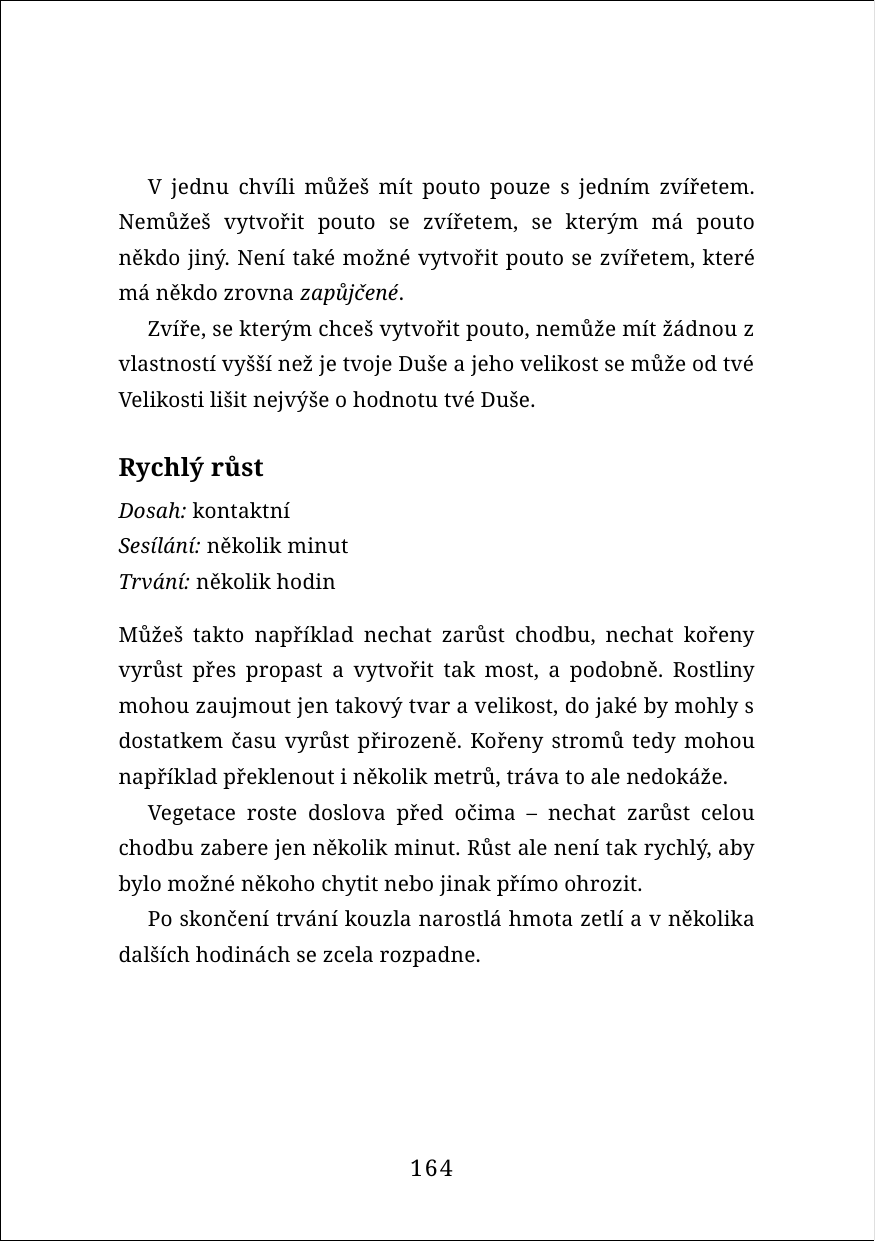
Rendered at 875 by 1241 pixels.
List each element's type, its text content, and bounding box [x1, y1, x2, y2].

subtitle Rychlý růst [118, 450, 756, 484]
text V jednu chvíli můžeš mít pouto pouze s jedním zvířetem. Nemůžeš vytvořit pouto se zvířetem, se kterým má pouto někdo jiný. Není také možné vytvořit pouto se zvířetem, které má někdo zrovna zapůjčené. Zvíře, se kterým chceš vytvořit pouto, nemůže mít žádnou z vlastností vyšší než je tvoje Duše a jeho velikost se může od tvé Velikosti lišit nejvýše o hodnotu tvé Duše. [118, 172, 756, 413]
text Můžeš takto například nechat zarůst chodbu, nechat kořeny vyrůst přes propast a vytvořit tak most, a podobně. Rostliny mohou zaujmout jen takový tvar a velikost, do jaké by mohly s dostatkem času vyrůst přirozeně. Kořeny stromů tedy mohou například překlenout i několik metrů, tráva to ale nedokáže. Vegetace roste doslova před očima – nechat zarůst celou chodbu zabere jen několik minut. Růst ale není tak rychlý, aby bylo možné někoho chytit nebo jinak přímo ohrozit. Po skončení trvání kouzla narostlá hmota zetlí a v několika dalších hodinách se zcela rozpadne. [118, 620, 756, 968]
text Dosah: kontaktní Sesílání: několik minut Trvání: několik hodin [118, 496, 756, 595]
